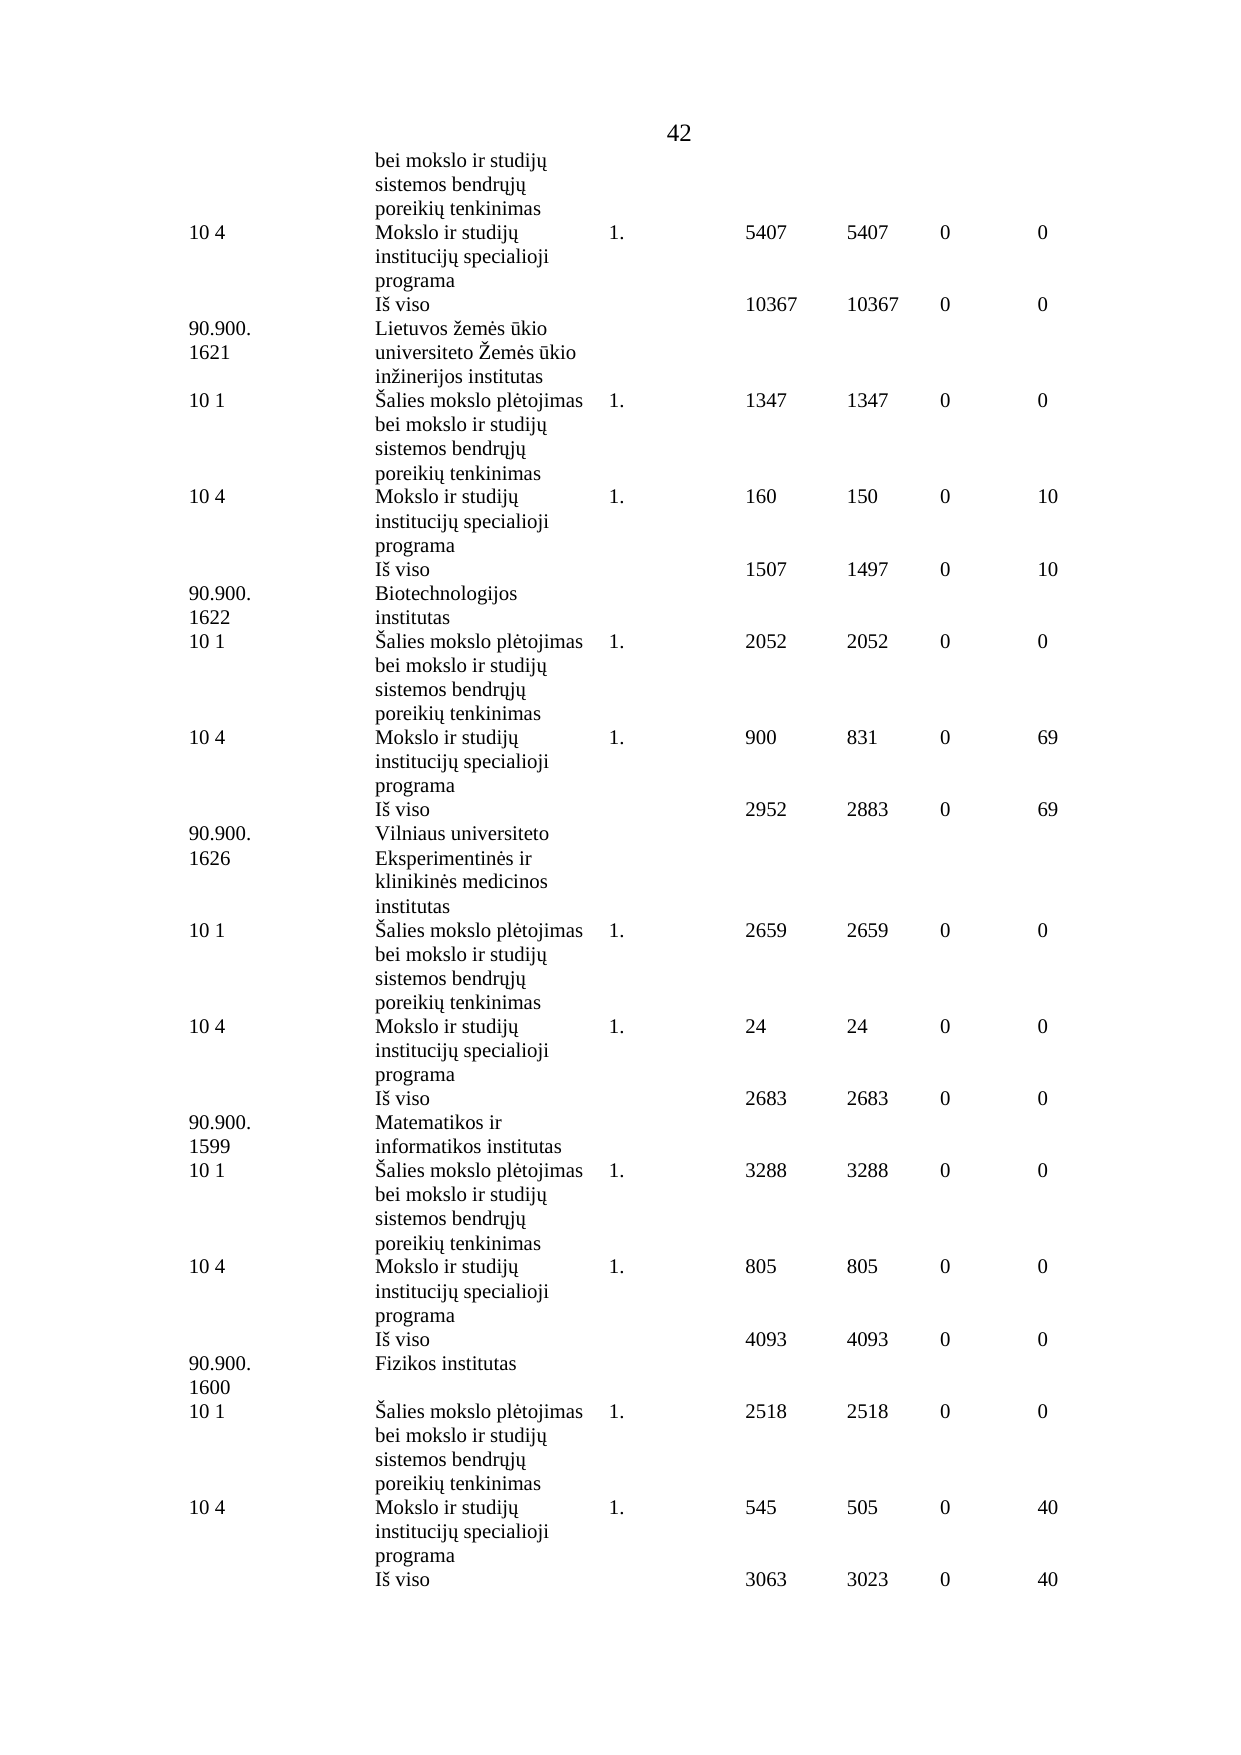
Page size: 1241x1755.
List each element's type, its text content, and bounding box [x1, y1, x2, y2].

table_cell 0 [929, 220, 1026, 292]
table_cell Biotechnologijos [364, 581, 597, 605]
table_cell [598, 148, 734, 220]
table_cell 0 [1026, 1014, 1182, 1086]
table_cell 1. [598, 1255, 734, 1327]
table_cell 831 [835, 725, 929, 797]
table_cell [929, 1134, 1026, 1158]
table_cell institutas [364, 605, 597, 629]
table_cell 5407 [835, 220, 929, 292]
table_cell [598, 1110, 734, 1134]
table_cell 3063 [734, 1567, 835, 1591]
table_cell 10 4 [177, 725, 364, 797]
table_cell 545 [734, 1495, 835, 1567]
table_cell 69 [1026, 797, 1182, 821]
table_cell Iš viso [364, 1086, 597, 1110]
table_cell [734, 340, 835, 388]
table_cell [929, 340, 1026, 388]
table_cell [598, 821, 734, 845]
table_cell 1. [598, 388, 734, 484]
table_cell Šalies mokslo plėtojimas bei mokslo ir studijų sistemos bendrųjų poreikių tenkinimas [364, 1158, 597, 1254]
table_cell bei mokslo ir studijų sistemos bendrųjų poreikių tenkinimas [364, 148, 597, 220]
table_cell [1026, 1134, 1182, 1158]
table_cell Šalies mokslo plėtojimas bei mokslo ir studijų sistemos bendrųjų poreikių tenkinimas [364, 388, 597, 484]
table_cell [177, 148, 364, 220]
table_cell [598, 316, 734, 340]
table_cell Šalies mokslo plėtojimas bei mokslo ir studijų sistemos bendrųjų poreikių tenkinimas [364, 629, 597, 725]
table_cell 0 [929, 1014, 1026, 1086]
table_cell [929, 1110, 1026, 1134]
table_cell [835, 1351, 929, 1375]
table_cell [734, 605, 835, 629]
table_cell 0 [929, 918, 1026, 1014]
table_cell 1. [598, 1158, 734, 1254]
table_cell [364, 1375, 597, 1399]
table_cell Iš viso [364, 557, 597, 581]
table_cell [598, 1351, 734, 1375]
table_cell Mokslo ir studijų institucijų specialioji programa [364, 1014, 597, 1086]
table_cell [734, 1110, 835, 1134]
table_cell [929, 148, 1026, 220]
table_cell [1026, 1375, 1182, 1399]
table_cell [1026, 845, 1182, 918]
table_cell [929, 1375, 1026, 1399]
table_cell [734, 148, 835, 220]
table_cell 10 1 [177, 918, 364, 1014]
table_cell 10 4 [177, 485, 364, 557]
table_cell 10 4 [177, 1495, 364, 1567]
table_cell universiteto Žemės ūkio inžinerijos institutas [364, 340, 597, 388]
table_cell 0 [1026, 1086, 1182, 1110]
table_cell [1026, 1110, 1182, 1134]
table_cell 10367 [734, 292, 835, 316]
table_cell 805 [835, 1255, 929, 1327]
table_cell 2659 [734, 918, 835, 1014]
table_cell Eksperimentinės ir klinikinės medicinos institutas [364, 845, 597, 918]
table_cell [177, 292, 364, 316]
table_cell Mokslo ir studijų institucijų specialioji programa [364, 1495, 597, 1567]
table_cell [598, 581, 734, 605]
table_cell [177, 1327, 364, 1351]
table_cell 1507 [734, 557, 835, 581]
table_cell 0 [929, 1567, 1026, 1591]
table_cell 10367 [835, 292, 929, 316]
table_cell 0 [1026, 292, 1182, 316]
table_cell [177, 797, 364, 821]
table_cell [835, 581, 929, 605]
table_cell [177, 1567, 364, 1591]
table_cell 69 [1026, 725, 1182, 797]
table_cell [598, 340, 734, 388]
table_cell 2659 [835, 918, 929, 1014]
table_cell 0 [929, 557, 1026, 581]
table_cell 2683 [835, 1086, 929, 1110]
table_cell Šalies mokslo plėtojimas bei mokslo ir studijų sistemos bendrųjų poreikių tenkinimas [364, 918, 597, 1014]
table_cell [734, 1351, 835, 1375]
table_cell [734, 581, 835, 605]
table_cell 10 1 [177, 1158, 364, 1254]
table_cell 0 [929, 1327, 1026, 1351]
table_cell 1621 [177, 340, 364, 388]
table_cell 0 [929, 388, 1026, 484]
table_cell informatikos institutas [364, 1134, 597, 1158]
table_cell [929, 821, 1026, 845]
table_cell 90.900. [177, 1351, 364, 1375]
table_cell [1026, 1351, 1182, 1375]
table_cell Fizikos institutas [364, 1351, 597, 1375]
table_cell [929, 1351, 1026, 1375]
table_cell Mokslo ir studijų institucijų specialioji programa [364, 725, 597, 797]
table_cell 4093 [734, 1327, 835, 1351]
table_cell [835, 316, 929, 340]
table_cell 805 [734, 1255, 835, 1327]
table_cell 1626 [177, 845, 364, 918]
table_cell 1622 [177, 605, 364, 629]
table_cell [1026, 605, 1182, 629]
table_cell 10 1 [177, 388, 364, 484]
table_cell 0 [929, 1158, 1026, 1254]
table_cell Iš viso [364, 292, 597, 316]
table_cell Mokslo ir studijų institucijų specialioji programa [364, 220, 597, 292]
table_cell Matematikos ir [364, 1110, 597, 1134]
table_cell Iš viso [364, 797, 597, 821]
table_cell [835, 1134, 929, 1158]
table_cell 1600 [177, 1375, 364, 1399]
table_cell 40 [1026, 1567, 1182, 1591]
table_cell [835, 148, 929, 220]
table_cell 10 4 [177, 220, 364, 292]
table_cell 1. [598, 918, 734, 1014]
table_cell [598, 292, 734, 316]
table_cell 2518 [835, 1399, 929, 1495]
table_cell 90.900. [177, 316, 364, 340]
table_cell [598, 1086, 734, 1110]
table_cell 10 [1026, 557, 1182, 581]
table_cell [598, 1567, 734, 1591]
table_cell 0 [1026, 1327, 1182, 1351]
table_cell Vilniaus universiteto [364, 821, 597, 845]
table_cell 2052 [835, 629, 929, 725]
table_cell 900 [734, 725, 835, 797]
table_cell [835, 1110, 929, 1134]
table_cell 0 [1026, 1158, 1182, 1254]
table_cell 0 [929, 1495, 1026, 1567]
table_cell 10 1 [177, 1399, 364, 1495]
table_cell [835, 821, 929, 845]
table_cell [929, 316, 1026, 340]
table_cell [929, 581, 1026, 605]
table_cell 3288 [734, 1158, 835, 1254]
table_cell 0 [929, 1399, 1026, 1495]
table_cell [835, 845, 929, 918]
table_cell 0 [929, 629, 1026, 725]
table_cell [598, 557, 734, 581]
table_cell [835, 340, 929, 388]
table_cell 0 [1026, 1255, 1182, 1327]
table_cell 1497 [835, 557, 929, 581]
table_cell [835, 605, 929, 629]
table_cell [734, 316, 835, 340]
table_cell Šalies mokslo plėtojimas bei mokslo ir studijų sistemos bendrųjų poreikių tenkinimas [364, 1399, 597, 1495]
table_cell 1. [598, 725, 734, 797]
table_cell 3288 [835, 1158, 929, 1254]
table_cell 0 [929, 1086, 1026, 1110]
table_cell 0 [1026, 629, 1182, 725]
table_cell 160 [734, 485, 835, 557]
table_cell [929, 845, 1026, 918]
table_cell [177, 557, 364, 581]
table_cell 1. [598, 629, 734, 725]
table_cell 0 [1026, 1399, 1182, 1495]
table_cell Iš viso [364, 1327, 597, 1351]
table_cell 2883 [835, 797, 929, 821]
table_cell Lietuvos žemės ūkio [364, 316, 597, 340]
table_cell Mokslo ir studijų institucijų specialioji programa [364, 1255, 597, 1327]
table_cell [1026, 316, 1182, 340]
table_cell 3023 [835, 1567, 929, 1591]
table_cell [734, 1375, 835, 1399]
table_cell 150 [835, 485, 929, 557]
table_cell 1347 [734, 388, 835, 484]
table_cell 1347 [835, 388, 929, 484]
table_cell [929, 605, 1026, 629]
table_cell 0 [1026, 918, 1182, 1014]
table_cell 0 [929, 485, 1026, 557]
table_cell 90.900. [177, 821, 364, 845]
table_cell Iš viso [364, 1567, 597, 1591]
table_cell 0 [1026, 388, 1182, 484]
table_cell 2683 [734, 1086, 835, 1110]
table_cell 24 [734, 1014, 835, 1086]
table_cell 0 [929, 292, 1026, 316]
table_cell 0 [929, 797, 1026, 821]
table_cell 4093 [835, 1327, 929, 1351]
table_cell 5407 [734, 220, 835, 292]
table_cell 40 [1026, 1495, 1182, 1567]
table_cell [1026, 148, 1182, 220]
table_cell 24 [835, 1014, 929, 1086]
table_cell [734, 821, 835, 845]
table_cell [1026, 581, 1182, 605]
table_cell 1. [598, 1495, 734, 1567]
table_cell 2952 [734, 797, 835, 821]
table_cell [177, 1086, 364, 1110]
table_cell 1. [598, 1399, 734, 1495]
table_cell [835, 1375, 929, 1399]
table_cell 90.900. [177, 581, 364, 605]
table_cell [598, 797, 734, 821]
table_cell 1599 [177, 1134, 364, 1158]
table_cell [1026, 821, 1182, 845]
table_cell 2052 [734, 629, 835, 725]
table_cell [1026, 340, 1182, 388]
table_cell [598, 1375, 734, 1399]
table_cell Mokslo ir studijų institucijų specialioji programa [364, 485, 597, 557]
table_cell 0 [929, 725, 1026, 797]
table_cell [598, 1134, 734, 1158]
table_cell 1. [598, 485, 734, 557]
table_cell 10 [1026, 485, 1182, 557]
table_cell [734, 845, 835, 918]
table_cell 0 [929, 1255, 1026, 1327]
table_cell [598, 605, 734, 629]
table_cell 10 4 [177, 1014, 364, 1086]
table_cell [734, 1134, 835, 1158]
table_cell 2518 [734, 1399, 835, 1495]
table_cell 10 4 [177, 1255, 364, 1327]
table_cell [598, 845, 734, 918]
table_cell 0 [1026, 220, 1182, 292]
table_cell 505 [835, 1495, 929, 1567]
table_cell 10 1 [177, 629, 364, 725]
table_cell 1. [598, 1014, 734, 1086]
table_cell [598, 1327, 734, 1351]
table_cell 1. [598, 220, 734, 292]
table_cell 90.900. [177, 1110, 364, 1134]
